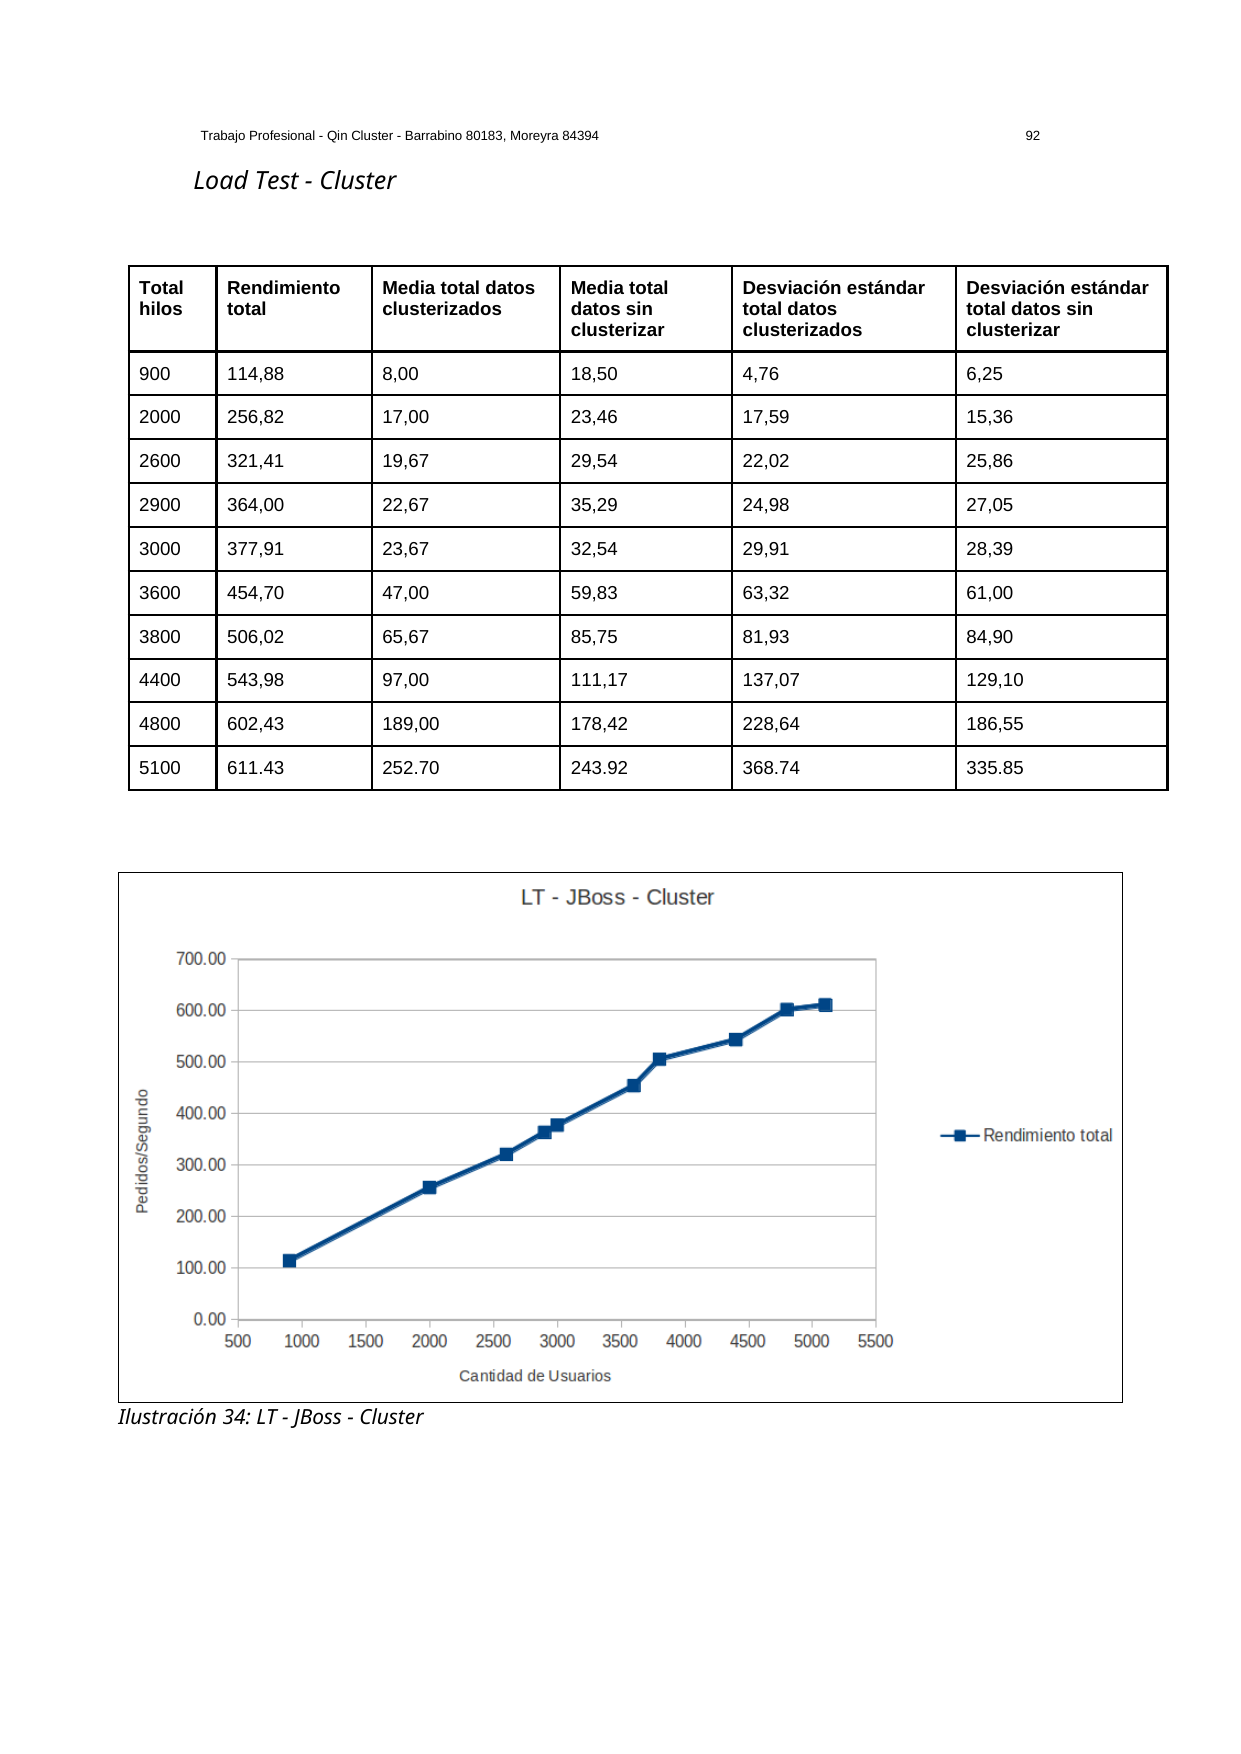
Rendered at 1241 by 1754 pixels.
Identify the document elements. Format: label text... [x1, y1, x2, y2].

table_cell 114,88 [218, 353, 371, 394]
table_cell 228,64 [733, 703, 955, 745]
table_cell 543,98 [218, 660, 371, 701]
table_cell 189,00 [373, 703, 559, 745]
table_cell 178,42 [561, 703, 731, 745]
table_cell 186,55 [957, 703, 1166, 745]
table_cell 6,25 [957, 353, 1166, 394]
table_cell 611.43 [218, 747, 371, 789]
table_cell 364,00 [218, 484, 371, 526]
table_cell 22,02 [733, 440, 955, 482]
table_cell 19,67 [373, 440, 559, 482]
table_cell 129,10 [957, 660, 1166, 701]
table_cell 18,50 [561, 353, 731, 394]
table_cell 28,39 [957, 528, 1166, 570]
table_header Media total datos sin clusterizar [561, 267, 731, 350]
table_cell 321,41 [218, 440, 371, 482]
table_cell 377,91 [218, 528, 371, 570]
table_header Desviación estándar total datos clusterizados [733, 267, 955, 350]
table_cell 81,93 [733, 616, 955, 657]
table_cell 243.92 [561, 747, 731, 789]
table_cell 63,32 [733, 572, 955, 613]
table_cell 23,46 [561, 396, 731, 438]
table_header Media total datos clusterizados [373, 267, 559, 350]
table_cell 335.85 [957, 747, 1166, 789]
table_cell 368.74 [733, 747, 955, 789]
table_cell 17,59 [733, 396, 955, 438]
table_cell 65,67 [373, 616, 559, 657]
table_header Total hilos [130, 267, 215, 350]
table_cell 256,82 [218, 396, 371, 438]
table_cell 97,00 [373, 660, 559, 701]
table_cell 85,75 [561, 616, 731, 657]
table_cell 59,83 [561, 572, 731, 613]
table_cell 454,70 [218, 572, 371, 613]
table_cell 8,00 [373, 353, 559, 394]
table_cell 3600 [130, 572, 215, 613]
table_cell 27,05 [957, 484, 1166, 526]
table_cell 15,36 [957, 396, 1166, 438]
table_cell 23,67 [373, 528, 559, 570]
table_cell 47,00 [373, 572, 559, 613]
table_cell 24,98 [733, 484, 955, 526]
table_header Rendimiento total [218, 267, 371, 350]
table_cell 61,00 [957, 572, 1166, 613]
table_cell 25,86 [957, 440, 1166, 482]
picture [121, 874, 1120, 1400]
table_cell 29,54 [561, 440, 731, 482]
table_cell 29,91 [733, 528, 955, 570]
table_cell 4800 [130, 703, 215, 745]
table_cell 506,02 [218, 616, 371, 657]
table_cell 4400 [130, 660, 215, 701]
table_cell 2000 [130, 396, 215, 438]
table_cell 3000 [130, 528, 215, 570]
table_cell 111,17 [561, 660, 731, 701]
table_header Desviación estándar total datos sin clusterizar [957, 267, 1166, 350]
text Load Test - Cluster [118, 162, 1122, 197]
table_cell 137,07 [733, 660, 955, 701]
table_cell 252.70 [373, 747, 559, 789]
table_cell 17,00 [373, 396, 559, 438]
table_cell 32,54 [561, 528, 731, 570]
table_cell 3800 [130, 616, 215, 657]
table_cell 602,43 [218, 703, 371, 745]
table_cell 84,90 [957, 616, 1166, 657]
table_cell 22,67 [373, 484, 559, 526]
table_cell 4,76 [733, 353, 955, 394]
table_cell 2900 [130, 484, 215, 526]
table_cell 5100 [130, 747, 215, 789]
table_cell 35,29 [561, 484, 731, 526]
table_cell 900 [130, 353, 215, 394]
table_cell 2600 [130, 440, 215, 482]
text Ilustración 34: LT - JBoss - Cluster [118, 1403, 1122, 1431]
